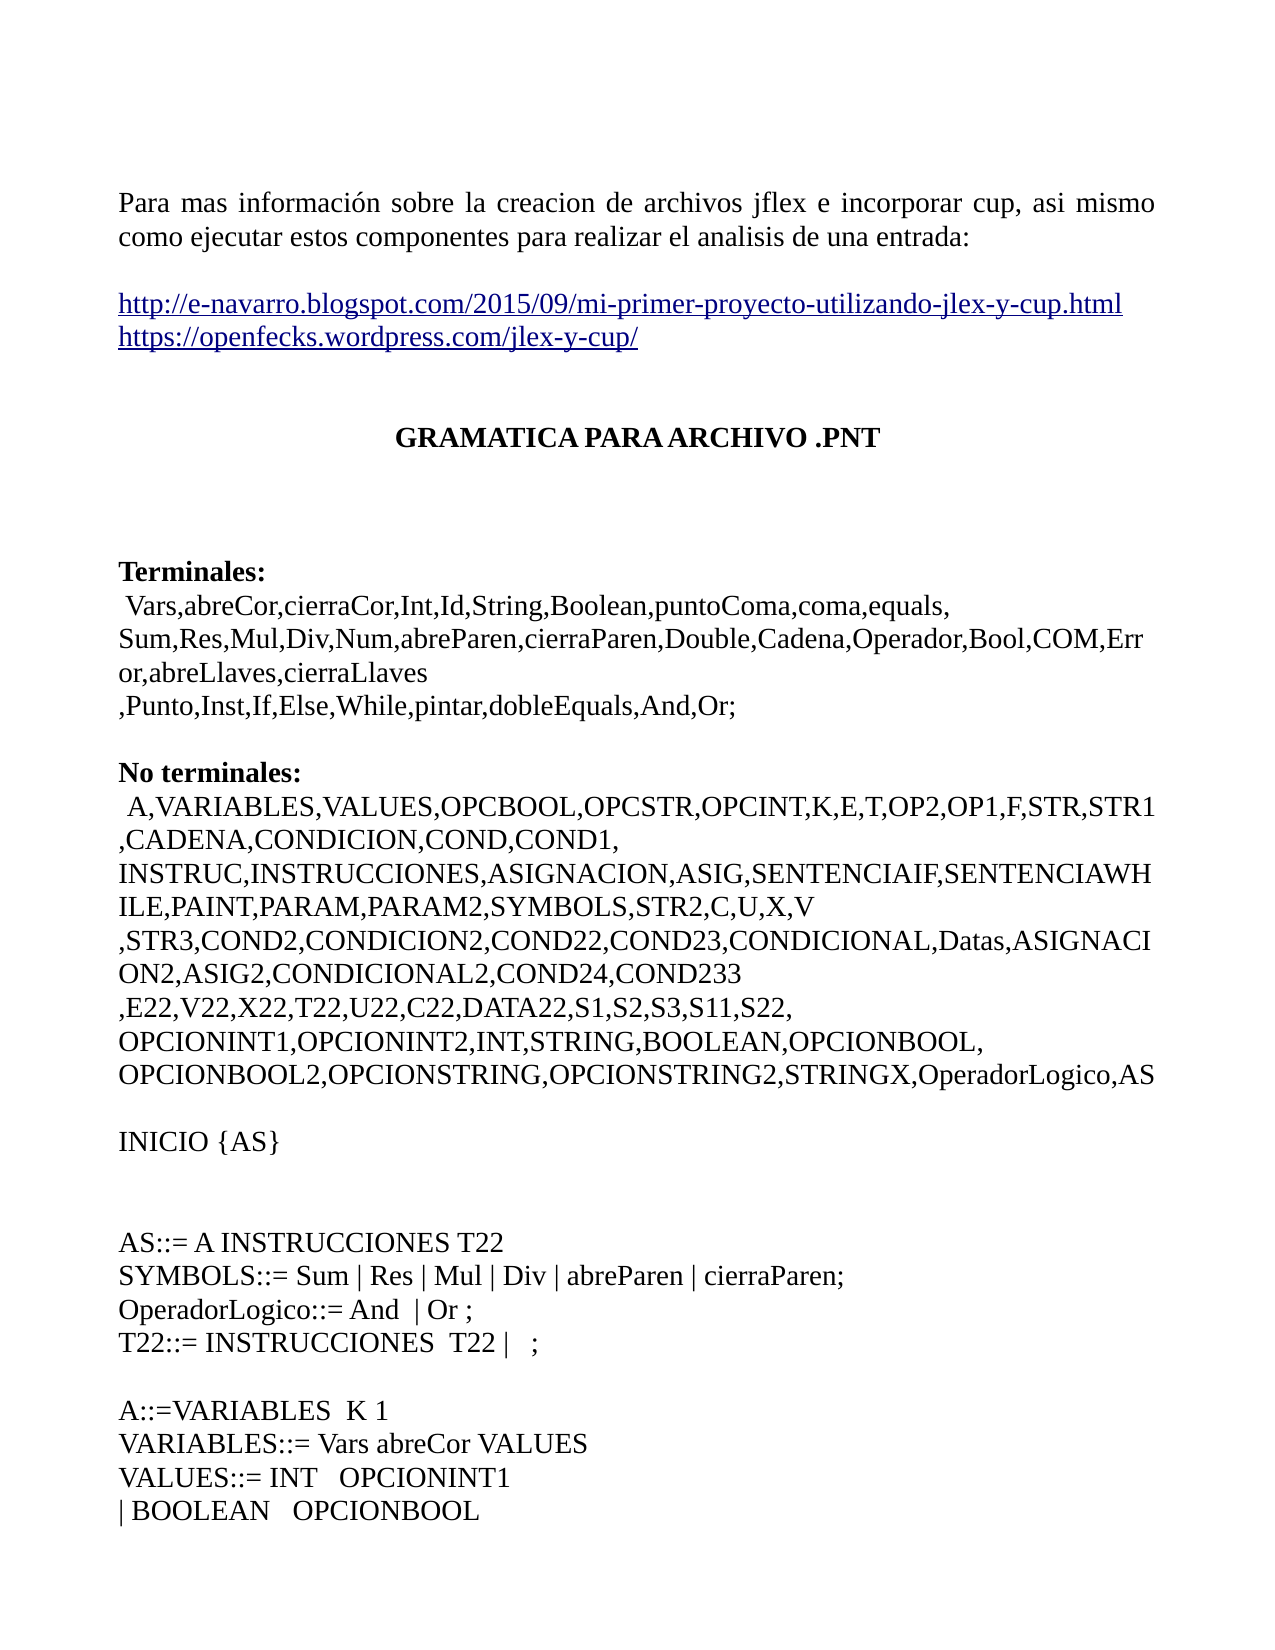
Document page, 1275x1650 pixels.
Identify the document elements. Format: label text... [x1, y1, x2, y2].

text INICIO {AS} [118, 1124, 1157, 1158]
text Vars,abreCor,cierraCor,Int,Id,String,Boolean,puntoComa,coma,equals, [118, 588, 1157, 621]
text Sum,Res,Mul,Div,Num,abreParen,cierraParen,Double,Cadena,Operador,Bool,COM,Error,abreLlaves,cierraLlaves [118, 621, 1157, 688]
text A::=VARIABLES K 1 [118, 1393, 1157, 1426]
text OPCIONBOOL2,OPCIONSTRING,OPCIONSTRING2,STRINGX,OperadorLogico,AS [118, 1057, 1157, 1091]
text OperadorLogico::= And | Or ; [118, 1292, 1157, 1326]
text INSTRUC,INSTRUCCIONES,ASIGNACION,ASIG,SENTENCIAIF,SENTENCIAWHILE,PAINT,PARAM,PARAM2,SYMBOLS,STR2,C,U,X,V [118, 856, 1157, 923]
text Para mas información sobre la creacion de archivos jflex e incorporar cup, asi mismo como ejecutar estos componentes para realizar el analisis de una entrada: [118, 185, 1157, 252]
text GRAMATICA PARA ARCHIVO .PNT [118, 420, 1157, 453]
text AS::= A INSTRUCCIONES T22 [118, 1225, 1157, 1258]
text ,E22,V22,X22,T22,U22,C22,DATA22,S1,S2,S3,S11,S22, OPCIONINT1,OPCIONINT2,INT,STRING,BOOLEAN,OPCIONBOOL, [118, 990, 1157, 1057]
text https://openfecks.wordpress.com/jlex-y-cup/ [118, 319, 1157, 353]
text SYMBOLS::= Sum | Res | Mul | Div | abreParen | cierraParen; [118, 1258, 1157, 1292]
text No terminales: [118, 755, 1157, 789]
text VALUES::= INT OPCIONINT1 [118, 1460, 1157, 1493]
text | BOOLEAN OPCIONBOOL [118, 1493, 1157, 1527]
text ,Punto,Inst,If,Else,While,pintar,dobleEquals,And,Or; [118, 688, 1157, 722]
text Terminales: [118, 554, 1157, 588]
text T22::= INSTRUCCIONES T22 | ; [118, 1326, 1157, 1359]
text ,STR3,COND2,CONDICION2,COND22,COND23,CONDICIONAL,Datas,ASIGNACION2,ASIG2,CONDICIONAL2,COND24,COND233 [118, 923, 1157, 990]
text A,VARIABLES,VALUES,OPCBOOL,OPCSTR,OPCINT,K,E,T,OP2,OP1,F,STR,STR1,CADENA,CONDICION,COND,COND1, [118, 789, 1157, 856]
text VARIABLES::= Vars abreCor VALUES [118, 1426, 1157, 1460]
text http://e-navarro.blogspot.com/2015/09/mi-primer-proyecto-utilizando-jlex-y-cup.html [118, 286, 1157, 319]
